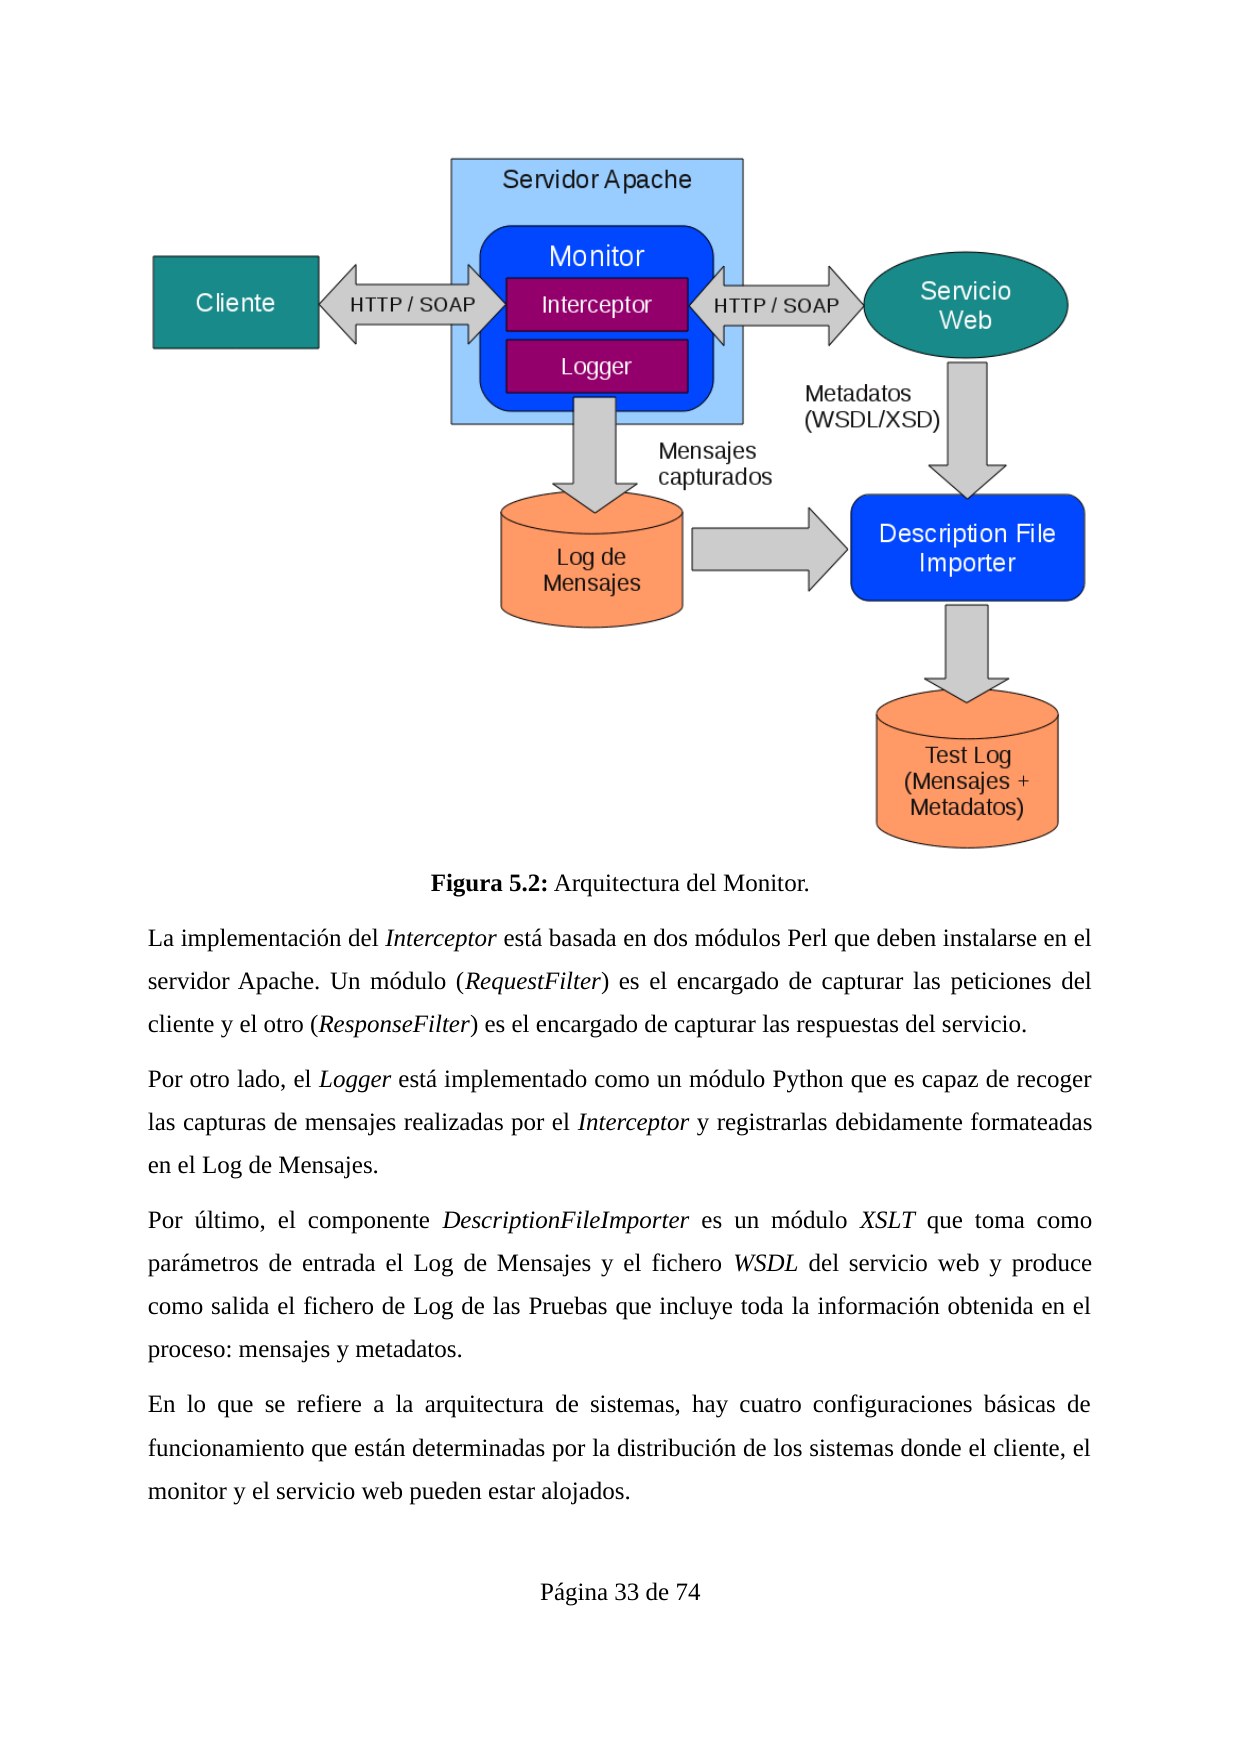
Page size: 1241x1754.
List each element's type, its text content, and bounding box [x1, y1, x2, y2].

text Figura 5.2: Arquitectura del Monitor. [148, 854, 1093, 897]
text En lo que se refiere a la arquitectura de sistemas, hay cuatro configuraciones básicas de funcionamiento que están determinadas por la distribución de los sistemas donde el cliente, el monitor y el servicio web pueden estar alojados. [148, 1389, 1093, 1504]
text Por último, el componente DescriptionFileImporter es un módulo XSLT que toma como parámetros de entrada el Log de Mensajes y el fichero WSDL del servicio web y produce como salida el fichero de Log de las Pruebas que incluye toda la información obtenida en el proceso: mensajes y metadatos. [148, 1205, 1093, 1363]
text Por otro lado, el Logger está implementado como un módulo Python que es capaz de recoger las capturas de mensajes realizadas por el Interceptor y registrarlas debidamente formateadas en el Log de Mensajes. [148, 1064, 1093, 1179]
text La implementación del Interceptor está basada en dos módulos Perl que deben instalarse en el servidor Apache. Un módulo (RequestFilter) es el encargado de capturar las peticiones del cliente y el otro (ResponseFilter) es el encargado de capturar las respuestas del servicio. [148, 923, 1093, 1038]
picture [147, 147, 1093, 854]
